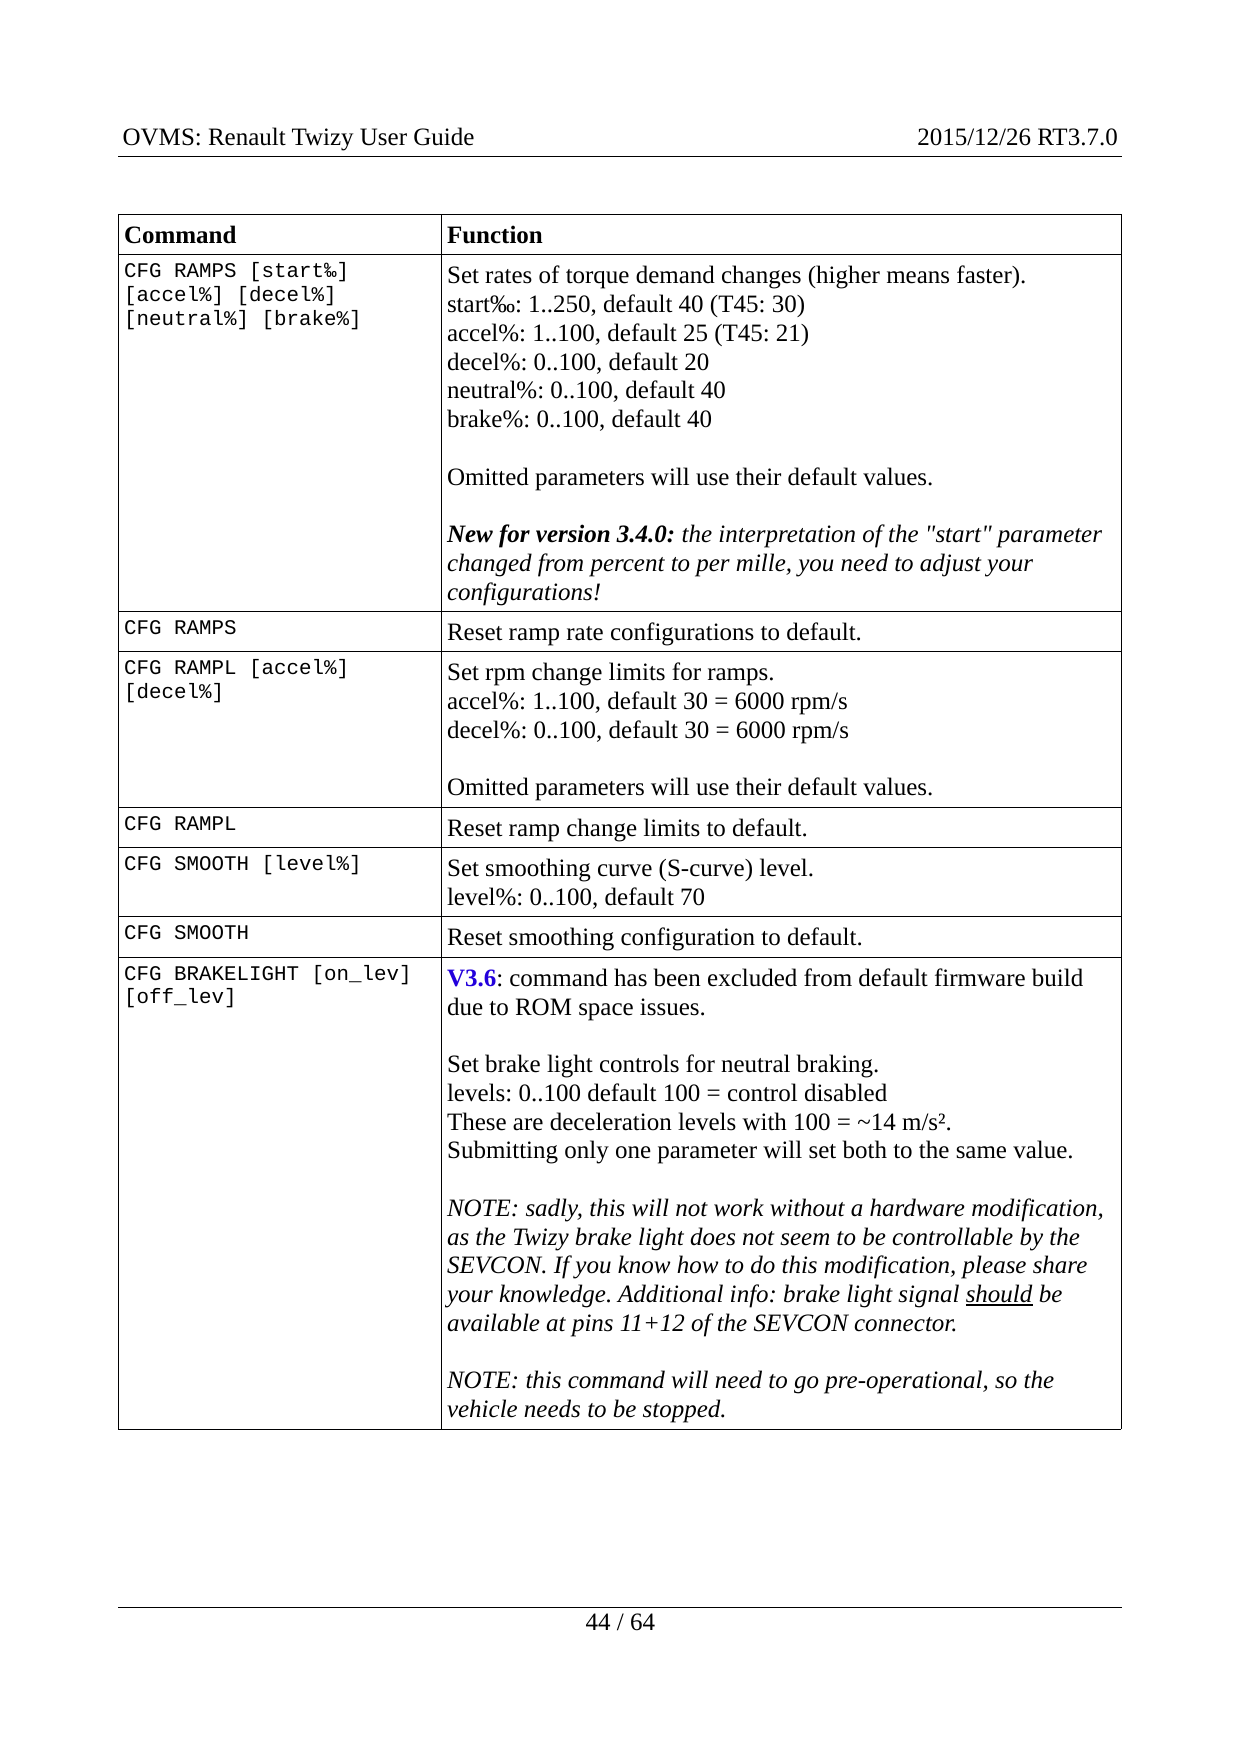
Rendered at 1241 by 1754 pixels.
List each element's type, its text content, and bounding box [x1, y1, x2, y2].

table_cell CFG RAMPS [start‰] [accel%] [decel%] [neutral%] [brake%] [119, 255, 441, 611]
table_cell Set rpm change limits for ramps. accel%: 1..100, default 30 = 6000 rpm/s decel%: 0..100, default 30 = 6000 rpm/s Omitted parameters will use their default values. [442, 652, 1121, 807]
table_cell V3.6: command has been excluded from default firmware build due to ROM space issues. Set brake light controls for neutral braking. levels: 0..100 default 100 = control disabled These are deceleration levels with 100 = ~14 m/s². Submitting only one parameter will set both to the same value. NOTE: sadly, this will not work without a hardware modification, as the Twizy brake light does not seem to be controllable by the SEVCON. If you know how to do this modification, please share your knowledge. Additional info: brake light signal should be available at pins 11+12 of the SEVCON connector. NOTE: this command will need to go pre-operational, so the vehicle needs to be stopped. [442, 958, 1121, 1428]
table_cell Set smoothing curve (S-curve) level. level%: 0..100, default 70 [442, 848, 1121, 916]
table_header Function [442, 215, 1121, 254]
table_cell CFG BRAKELIGHT [on_lev] [off_lev] [119, 958, 441, 1428]
table_cell Set rates of torque demand changes (higher means faster). start‰: 1..250, default 40 (T45: 30) accel%: 1..100, default 25 (T45: 21) decel%: 0..100, default 20 neutral%: 0..100, default 40 brake%: 0..100, default 40 Omitted parameters will use their default values. New for version 3.4.0: the interpretation of the "start" parameter changed from percent to per mille, you need to adjust your configurations! [442, 255, 1121, 611]
table_cell CFG RAMPS [119, 612, 441, 651]
table_cell Reset ramp rate configurations to default. [442, 612, 1121, 651]
table_cell Reset ramp change limits to default. [442, 808, 1121, 847]
table_cell Reset smoothing configuration to default. [442, 917, 1121, 957]
table_cell CFG SMOOTH [level%] [119, 848, 441, 916]
table_cell CFG RAMPL [accel%] [decel%] [119, 652, 441, 807]
table_cell CFG SMOOTH [119, 917, 441, 957]
table_header Command [119, 215, 441, 254]
table_cell CFG RAMPL [119, 808, 441, 847]
